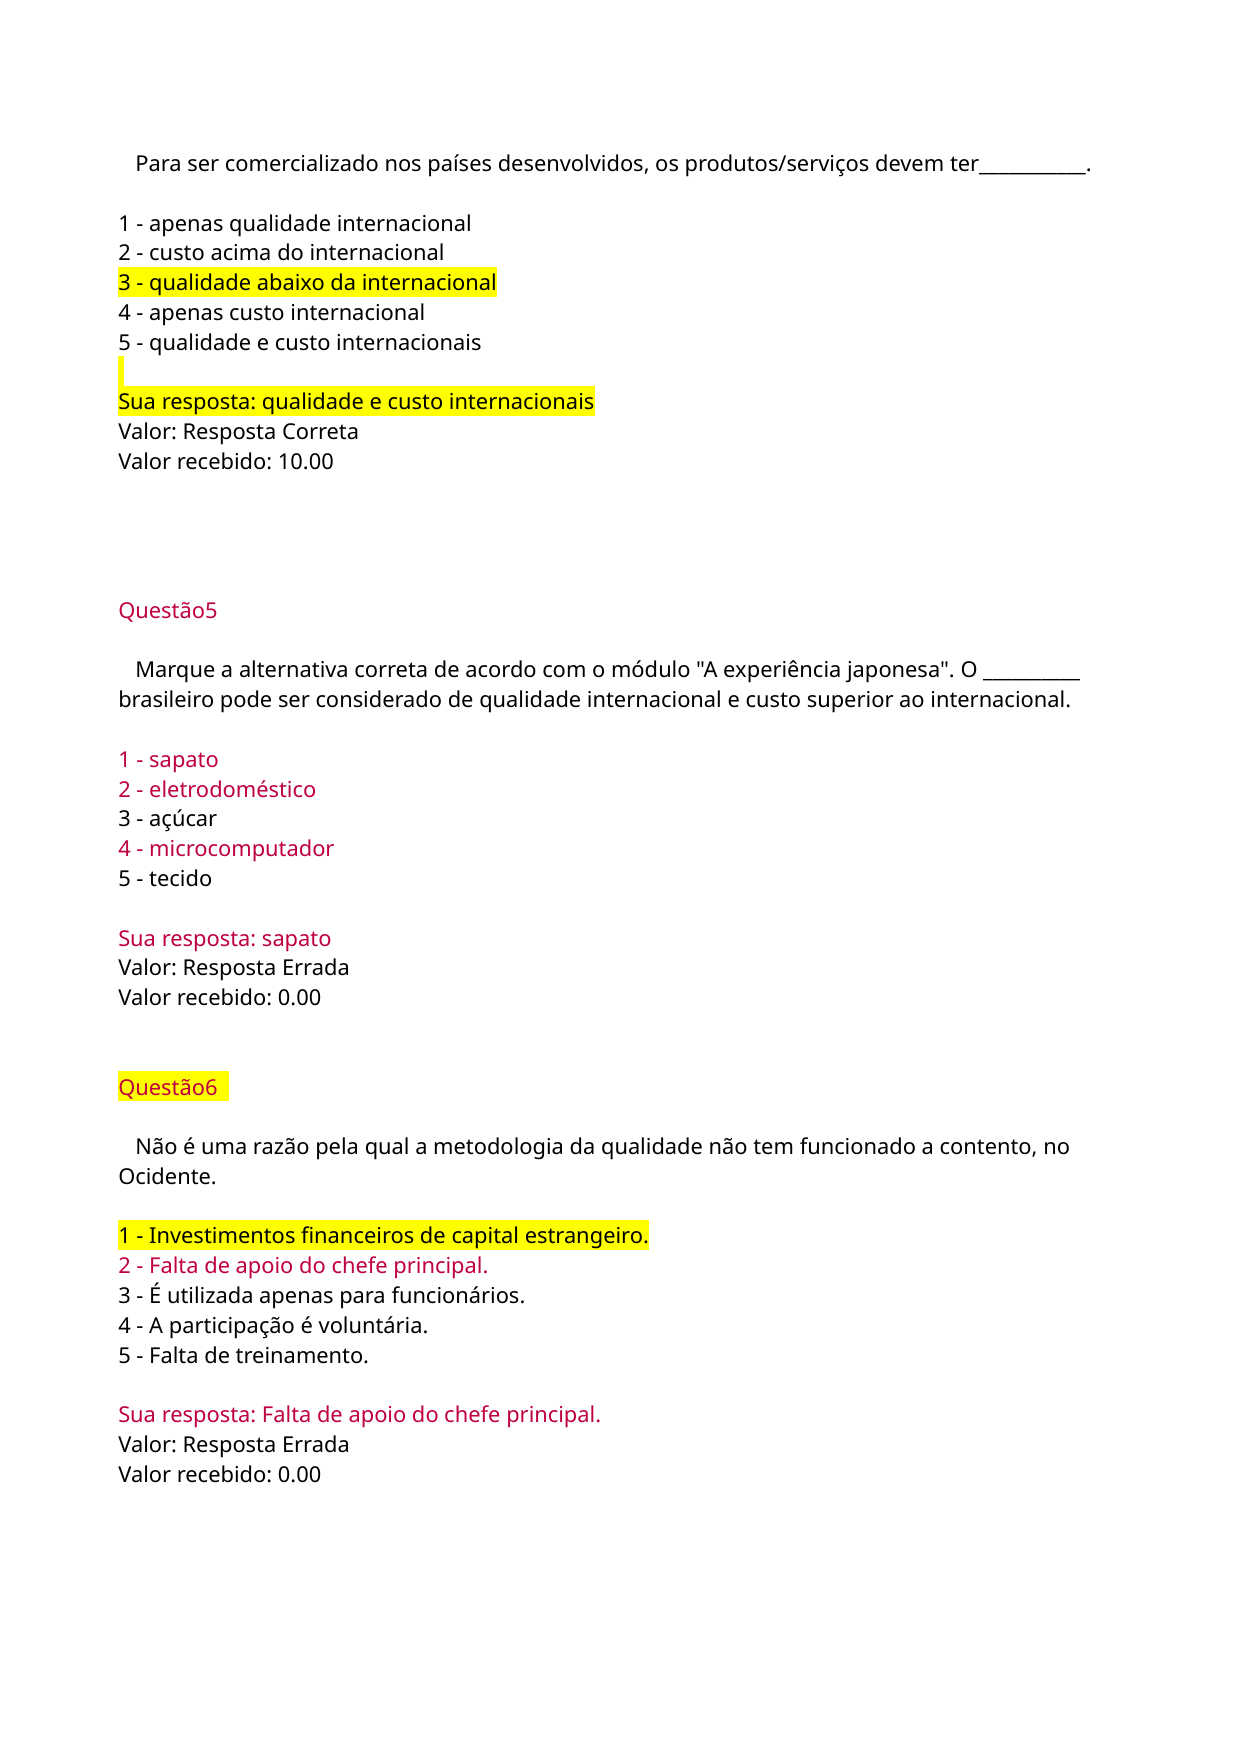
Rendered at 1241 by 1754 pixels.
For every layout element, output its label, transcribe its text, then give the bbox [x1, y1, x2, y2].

text 1 - sapato [118, 744, 1122, 773]
text 3 - açúcar [118, 803, 1122, 833]
text 3 - qualidade abaixo da internacional [118, 267, 1122, 297]
text 2 - eletrodoméstico [118, 773, 1122, 803]
text 1 - Investimentos financeiros de capital estrangeiro. [118, 1220, 1122, 1250]
text Sua resposta: sapato [118, 922, 1122, 952]
text 3 - É utilizada apenas para funcionários. [118, 1280, 1122, 1310]
text 4 - apenas custo internacional [118, 297, 1122, 327]
text 5 - Falta de treinamento. [118, 1339, 1122, 1369]
text Valor recebido: 0.00 [118, 982, 1122, 1012]
text Sua resposta: Falta de apoio do chefe principal. [118, 1399, 1122, 1429]
text Questão6 [118, 1071, 1122, 1101]
text Sua resposta: qualidade e custo internacionais [118, 386, 1122, 416]
text 2 - custo acima do internacional [118, 237, 1122, 267]
text Valor: Resposta Errada [118, 952, 1122, 982]
text 5 - tecido [118, 863, 1122, 893]
text 2 - Falta de apoio do chefe principal. [118, 1250, 1122, 1280]
text Não é uma razão pela qual a metodologia da qualidade não tem funcionado a contento, no Ocidente. [118, 1131, 1122, 1191]
text 1 - apenas qualidade internacional [118, 207, 1122, 237]
text Valor: Resposta Correta [118, 416, 1122, 446]
text Valor recebido: 0.00 [118, 1459, 1122, 1488]
text Questão5 [118, 595, 1122, 624]
text Marque a alternativa correta de acordo com o módulo "A experiência japonesa". O __________ brasileiro pode ser considerado de qualidade internacional e custo superior ao internacional. [118, 654, 1122, 714]
text 5 - qualidade e custo internacionais [118, 327, 1122, 356]
text Valor: Resposta Errada [118, 1429, 1122, 1459]
text Para ser comercializado nos países desenvolvidos, os produtos/serviços devem ter___________. [118, 148, 1122, 178]
text 4 - microcomputador [118, 833, 1122, 863]
text 4 - A participação é voluntária. [118, 1310, 1122, 1339]
text Valor recebido: 10.00 [118, 446, 1122, 476]
